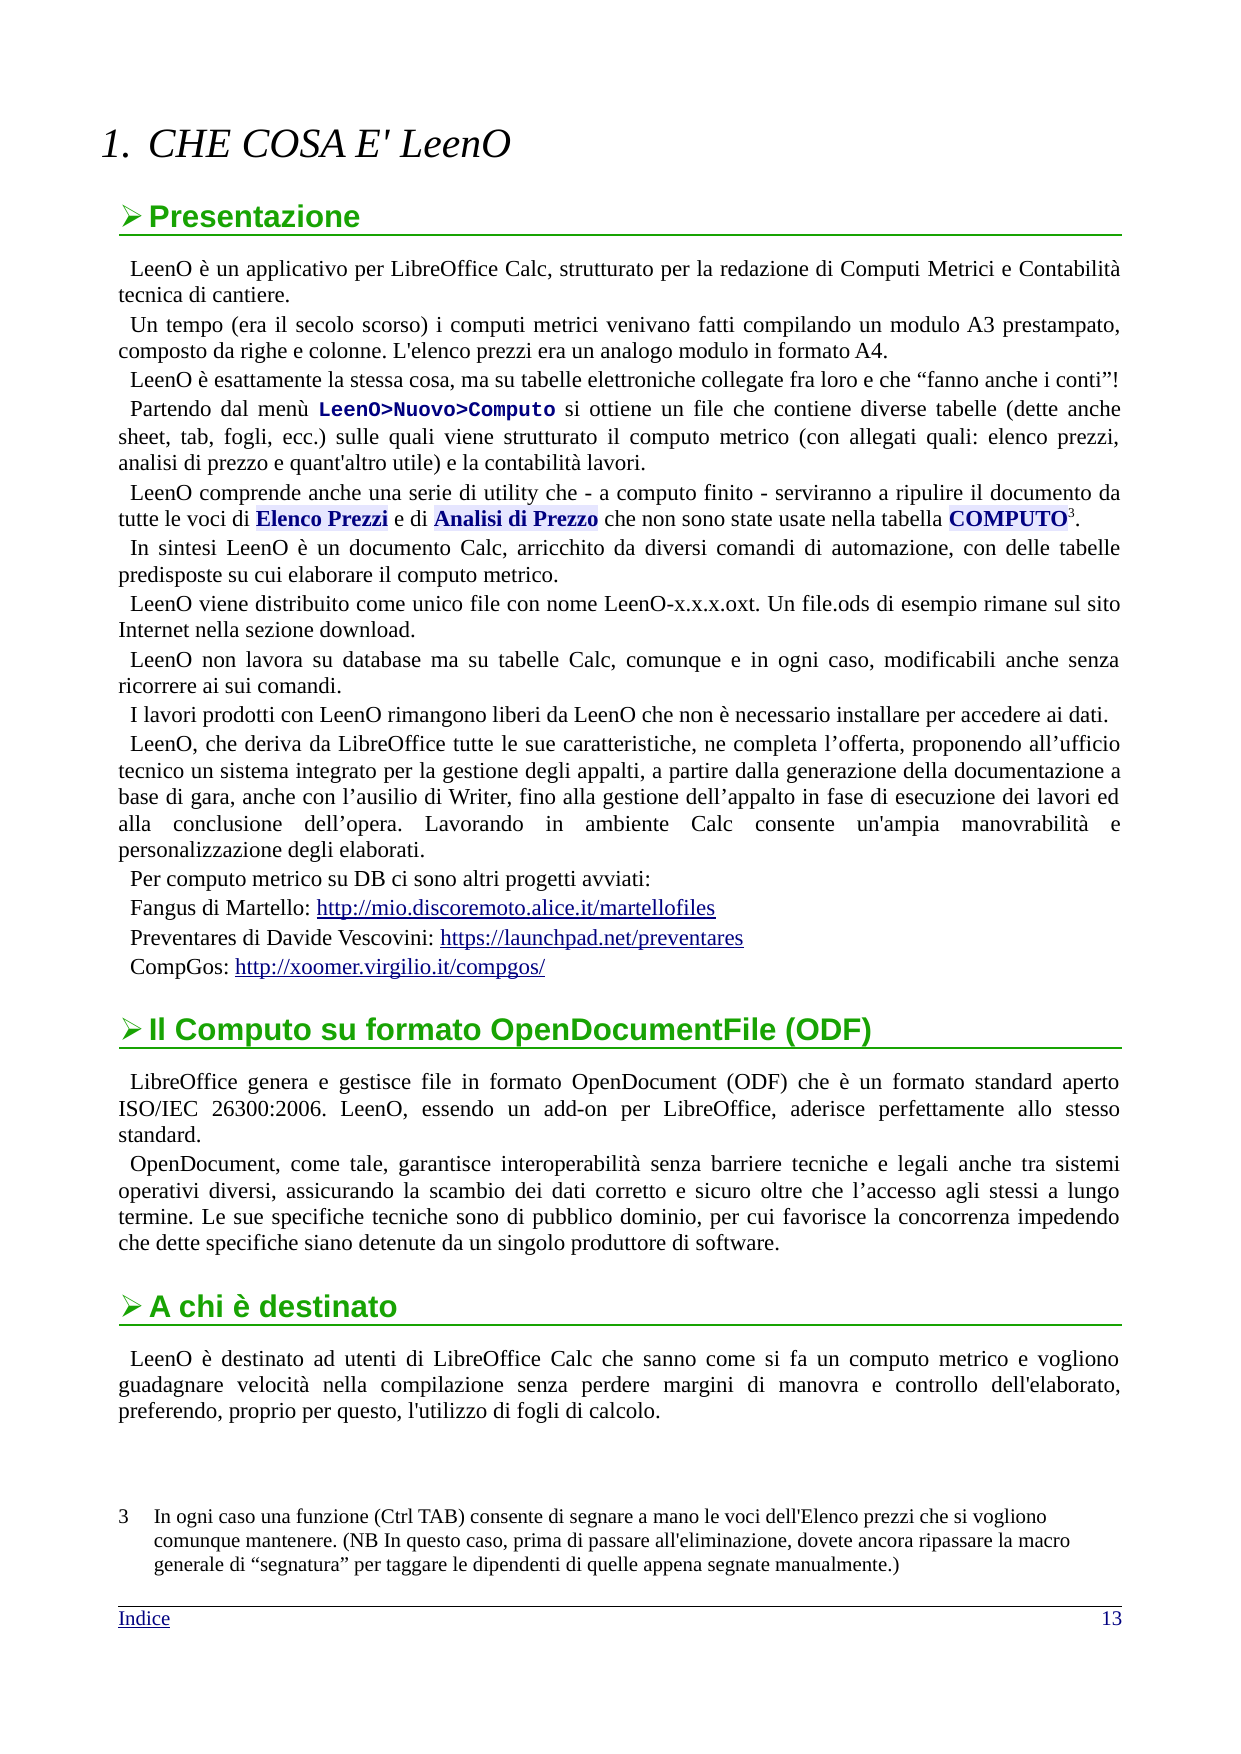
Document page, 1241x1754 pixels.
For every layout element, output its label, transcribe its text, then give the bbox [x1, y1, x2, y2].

text LeenO, che deriva da LibreOffice tutte le sue caratteristiche, ne completa l’offerta, proponendo all’ufficio tecnico un sistema integrato per la gestione degli appalti, a partire dalla generazione della documentazione a base di gara, anche con l’ausilio di Writer, fino alla gestione dell’appalto in fase di esecuzione dei lavori ed alla conclusione dell’opera. Lavorando in ambiente Calc consente un'ampia manovrabilità e personalizzazione degli elaborati. [118, 731, 1122, 862]
text In ogni caso una funzione (Ctrl TAB) consente di segnare a mano le voci dell'Elenco prezzi che si vogliono comunque mantenere. (NB In questo caso, prima di passare all'eliminazione, dovete ancora ripassare la macro generale di “segnatura” per taggare le dipendenti di quelle appena segnate manualmente.) [118, 1504, 1122, 1576]
text LeenO è destinato ad utenti di LibreOffice Calc che sanno come si fa un computo metrico e vogliono guadagnare velocità nella compilazione senza perdere margini di manovra e controllo dell'elaborato, preferendo, proprio per questo, l'utilizzo di fogli di calcolo. [118, 1345, 1122, 1424]
text LeenO non lavora su database ma su tabelle Calc, comunque e in ogni caso, modificabili anche senza ricorrere ai sui comandi. [118, 646, 1122, 698]
text I lavori prodotti con LeenO rimangono liberi da LeenO che non è necessario installare per accedere ai dati. [118, 701, 1122, 728]
text LeenO comprende anche una serie di utility che - a computo finito - serviranno a ripulire il documento da tutte le voci di Elenco Prezzi e di Analisi di Prezzo che non sono state usate nella tabella COMPUTO. [118, 479, 1122, 531]
text Partendo dal menù LeenO>Nuovo>Computo si ottiene un file che contiene diverse tabelle (dette anche sheet, tab, fogli, ecc.) sulle quali viene strutturato il computo metrico (con allegati quali: elenco prezzi, analisi di prezzo e quant'altro utile) e la contabilità lavori. [118, 396, 1122, 476]
subtitle A chi è destinato [119, 1288, 1122, 1324]
text OpenDocument, come tale, garantisce interoperabilità senza barriere tecniche e legali anche tra sistemi operativi diversi, assicurando la scambio dei dati corretto e sicuro oltre che l’accesso agli stessi a lungo termine. Le sue specifiche tecniche sono di pubblico dominio, per cui favorisce la concorrenza impedendo che dette specifiche siano detenute da un singolo produttore di software. [118, 1150, 1122, 1256]
text Preventares di Davide Vescovini: https://launchpad.net/preventares [118, 924, 1122, 950]
text CompGos: http://xoomer.virgilio.it/compgos/ [118, 953, 1122, 979]
text In sintesi LeenO è un documento Calc, arricchito da diversi comandi di automazione, con delle tabelle predisposte su cui elaborare il computo metrico. [118, 534, 1122, 587]
text LeenO è un applicativo per LibreOffice Calc, strutturato per la redazione di Computi Metrici e Contabilità tecnica di cantiere. [118, 255, 1122, 308]
subtitle Il Computo su formato OpenDocumentFile (ODF) [119, 1011, 1122, 1047]
text LibreOffice genera e gestisce file in formato OpenDocument (ODF) che è un formato standard aperto ISO/IEC 26300:2006. LeenO, essendo un add-on per LibreOffice, aderisce perfettamente allo stesso standard. [118, 1068, 1122, 1147]
text Fangus di Martello: http://mio.discoremoto.alice.it/martellofiles [118, 894, 1122, 921]
subtitle CHE COSA E' LeenO [100, 118, 1122, 166]
text Per computo metrico su DB ci sono altri progetti avviati: [118, 865, 1122, 892]
text LeenO è esattamente la stessa cosa, ma su tabelle elettroniche collegate fra loro e che “fanno anche i conti”! [118, 366, 1122, 393]
subtitle Presentazione [119, 198, 1122, 234]
text LeenO viene distribuito come unico file con nome LeenO-x.x.x.oxt. Un file.ods di esempio rimane sul sito Internet nella sezione download. [118, 590, 1122, 643]
text Un tempo (era il secolo scorso) i computi metrici venivano fatti compilando un modulo A3 prestampato, composto da righe e colonne. L'elenco prezzi era un analogo modulo in formato A4. [118, 311, 1122, 363]
